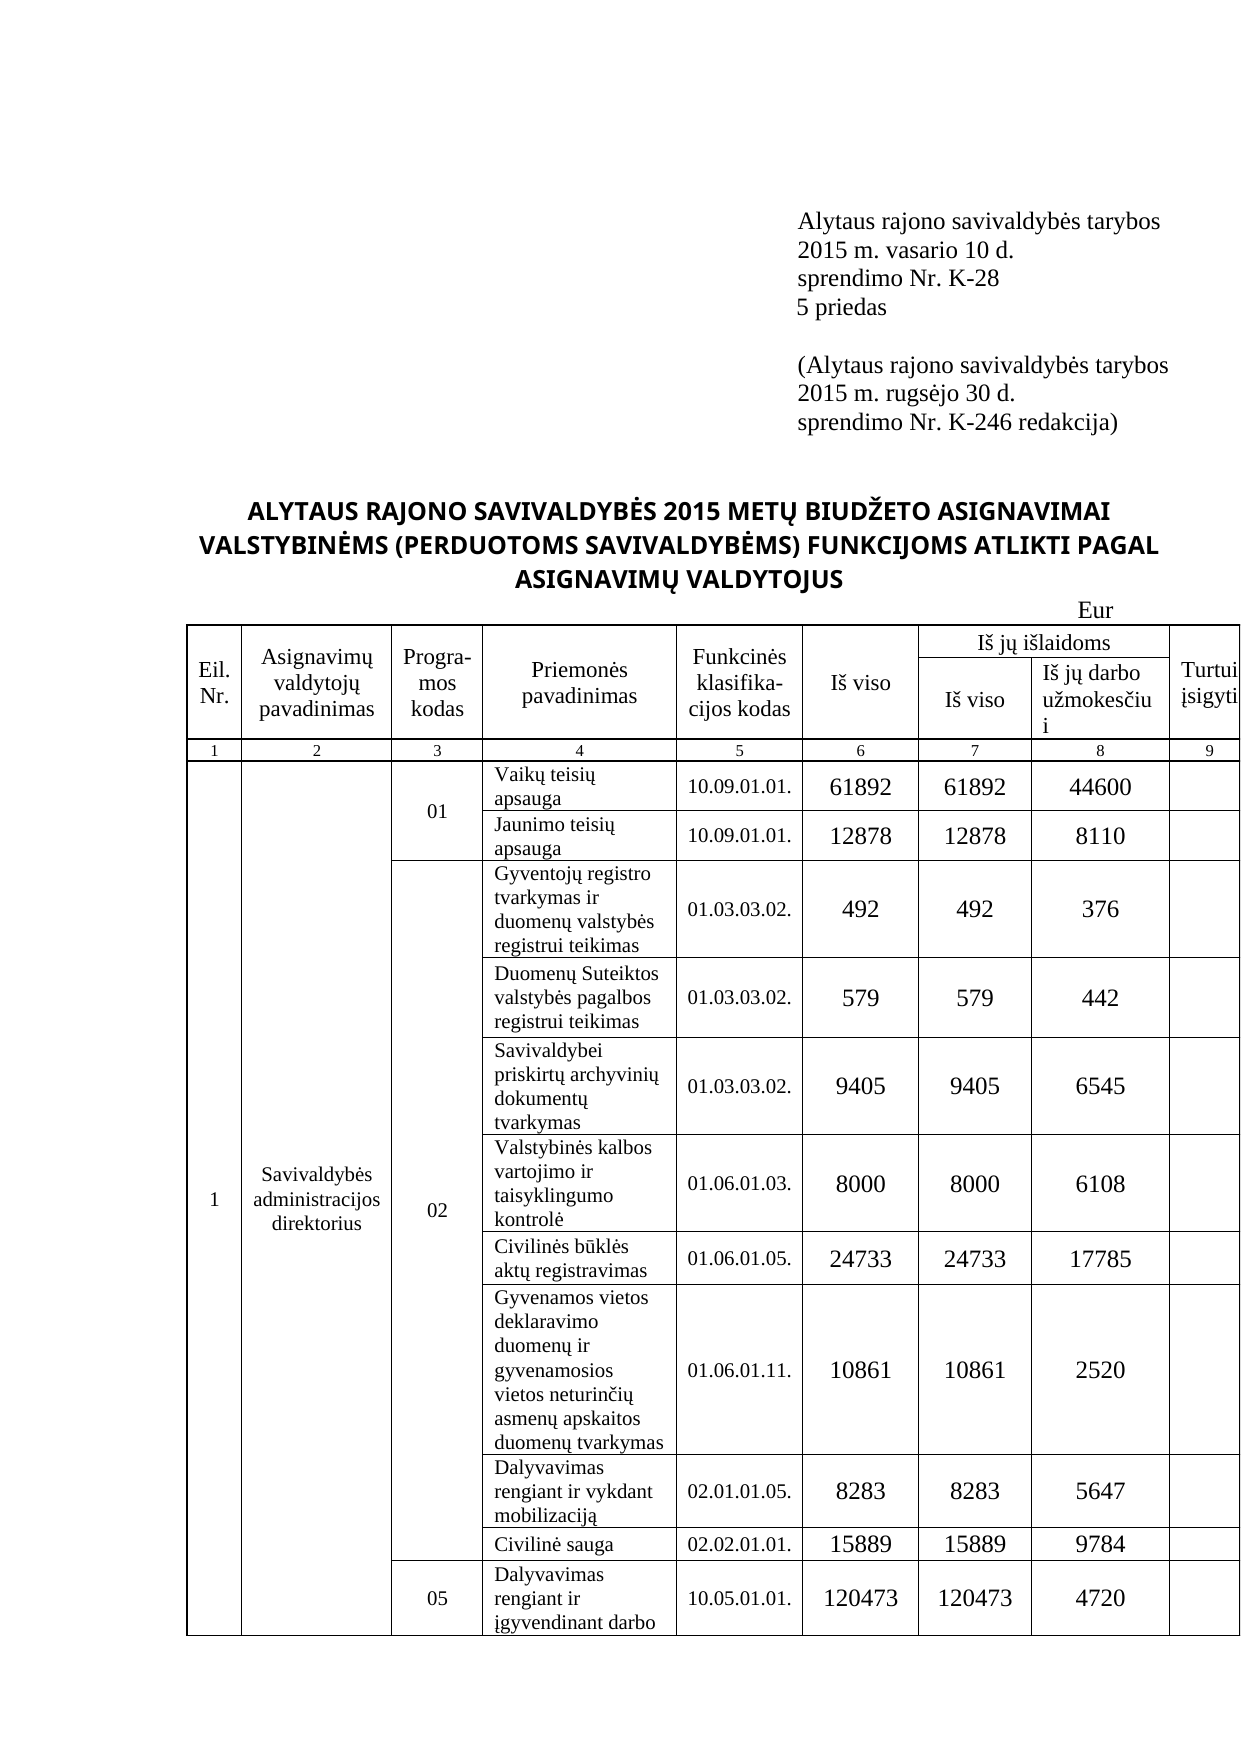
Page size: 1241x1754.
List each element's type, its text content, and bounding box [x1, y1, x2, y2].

table_cell 15889 [919, 1528, 1031, 1560]
table_cell 8000 [803, 1135, 918, 1231]
table_cell 10.09.01.01. [677, 811, 802, 859]
table_cell 61892 [919, 762, 1031, 810]
table_header Asignavimų valdytojų pavadinimas [242, 626, 391, 738]
table_cell 8 [1032, 740, 1169, 760]
text sprendimo Nr. K-28 [177, 263, 1181, 292]
table_cell 01 [392, 762, 482, 859]
table_header Funkcinės klasifika-cijos kodas [677, 626, 802, 738]
table_cell Gyvenamos vietos deklaravimo duomenų ir gyvenamosios vietos neturinčių asmenų apskaitos duomenų tvarkymas [483, 1285, 676, 1454]
text 2015 m. rugsėjo 30 d. [177, 378, 1181, 407]
table_cell 01.06.01.05. [677, 1232, 802, 1284]
table_cell 10.09.01.01. [677, 762, 802, 810]
table_cell 01.03.03.02. [677, 958, 802, 1037]
table_cell Dalyvavimas rengiant ir įgyvendinant darbo [483, 1561, 676, 1635]
table_cell [1170, 1135, 1239, 1231]
table_cell 01.06.01.03. [677, 1135, 802, 1231]
table_cell 9405 [919, 1038, 1031, 1134]
text ALYTAUS RAJONO SAVIVALDYBĖS 2015 METŲ BIUDŽETO ASIGNAVIMAI VALSTYBINĖMS (PERDUOTOMS SAVIVALDYBĖMS) FUNKCIJOMS ATLIKTI PAGAL ASIGNAVIMŲ VALDYTOJUS [177, 493, 1181, 596]
table_cell [1170, 861, 1239, 957]
table_cell 8283 [919, 1455, 1031, 1527]
table_cell 01.03.03.02. [677, 861, 802, 957]
table_cell [1170, 1038, 1239, 1134]
text Eur [177, 596, 1181, 624]
table_cell Civilinė sauga [483, 1528, 676, 1560]
table_cell 15889 [803, 1528, 918, 1560]
table_cell 376 [1032, 861, 1169, 957]
table_cell 2 [242, 740, 391, 760]
table_header Eil. Nr. [188, 626, 241, 738]
table_cell 6108 [1032, 1135, 1169, 1231]
table_cell 01.06.01.11. [677, 1285, 802, 1454]
table_cell 02 [392, 861, 482, 1560]
text 5 priedas [796, 292, 1181, 321]
table_cell [1170, 811, 1239, 859]
table_cell 02.02.01.01. [677, 1528, 802, 1560]
table_cell 492 [919, 861, 1031, 957]
table_header Priemonės pavadinimas [483, 626, 676, 738]
table_cell 24733 [803, 1232, 918, 1284]
table_header Turtui įsigyti [1170, 626, 1239, 738]
table_cell 1 [188, 740, 241, 760]
table_cell 6545 [1032, 1038, 1169, 1134]
table_cell 02.01.01.05. [677, 1455, 802, 1527]
table_cell Iš viso [919, 658, 1031, 738]
table_cell 5647 [1032, 1455, 1169, 1527]
text 2015 m. vasario 10 d. [177, 235, 1181, 263]
table_cell 9784 [1032, 1528, 1169, 1560]
table_cell Valstybinės kalbos vartojimo ir taisyklingumo kontrolė [483, 1135, 676, 1231]
table_cell Dalyvavimas rengiant ir vykdant mobilizaciją [483, 1455, 676, 1527]
table_cell 12878 [919, 811, 1031, 859]
table_cell 01.03.03.02. [677, 1038, 802, 1134]
table_cell 24733 [919, 1232, 1031, 1284]
table_cell 10.05.01.01. [677, 1561, 802, 1635]
table_cell Civilinės būklės aktų registravimas [483, 1232, 676, 1284]
table_cell 10861 [919, 1285, 1031, 1454]
table_cell 8110 [1032, 811, 1169, 859]
table_cell 1 [188, 762, 241, 1635]
table_cell 2520 [1032, 1285, 1169, 1454]
table_cell 120473 [919, 1561, 1031, 1635]
text (Alytaus rajono savivaldybės tarybos [177, 350, 1181, 378]
table_cell 7 [919, 740, 1031, 760]
table_cell [1170, 762, 1239, 810]
table_cell Gyventojų registro tvarkymas ir duomenų valstybės registrui teikimas [483, 861, 676, 957]
table_cell 3 [392, 740, 482, 760]
table_cell 17785 [1032, 1232, 1169, 1284]
table_cell 9405 [803, 1038, 918, 1134]
table_cell Jaunimo teisių apsauga [483, 811, 676, 859]
table_cell Savivaldybės administracijos direktorius [242, 762, 391, 1635]
table_cell 120473 [803, 1561, 918, 1635]
table_cell 442 [1032, 958, 1169, 1037]
table_cell 05 [392, 1561, 482, 1635]
table_cell 492 [803, 861, 918, 957]
table_cell 61892 [803, 762, 918, 810]
table_cell 4 [483, 740, 676, 760]
table_cell Vaikų teisių apsauga [483, 762, 676, 810]
table_cell 579 [803, 958, 918, 1037]
table_cell 10861 [803, 1285, 918, 1454]
table_cell 579 [919, 958, 1031, 1037]
table_cell [1170, 958, 1239, 1037]
table_cell [1170, 1528, 1239, 1560]
table_cell 8283 [803, 1455, 918, 1527]
table_cell 44600 [1032, 762, 1169, 810]
table_header Iš jų išlaidoms [919, 626, 1169, 657]
table_cell [1170, 1561, 1239, 1635]
table_cell Savivaldybei priskirtų archyvinių dokumentų tvarkymas [483, 1038, 676, 1134]
table_cell 6 [803, 740, 918, 760]
table_header Progra-mos kodas [392, 626, 482, 738]
table_cell 12878 [803, 811, 918, 859]
table_cell 8000 [919, 1135, 1031, 1231]
table_cell [1170, 1232, 1239, 1284]
table_cell Iš jų darbo užmokesčiui [1032, 658, 1169, 738]
table_cell 4720 [1032, 1561, 1169, 1635]
text sprendimo Nr. K-246 redakcija) [177, 407, 1181, 436]
table_cell [1170, 1285, 1239, 1454]
text Alytaus rajono savivaldybės tarybos [177, 206, 1181, 235]
table_cell 9 [1170, 740, 1239, 760]
table_cell 5 [677, 740, 802, 760]
table_cell Duomenų Suteiktos valstybės pagalbos registrui teikimas [483, 958, 676, 1037]
table_cell [1170, 1455, 1239, 1527]
table_header Iš viso [803, 626, 918, 738]
